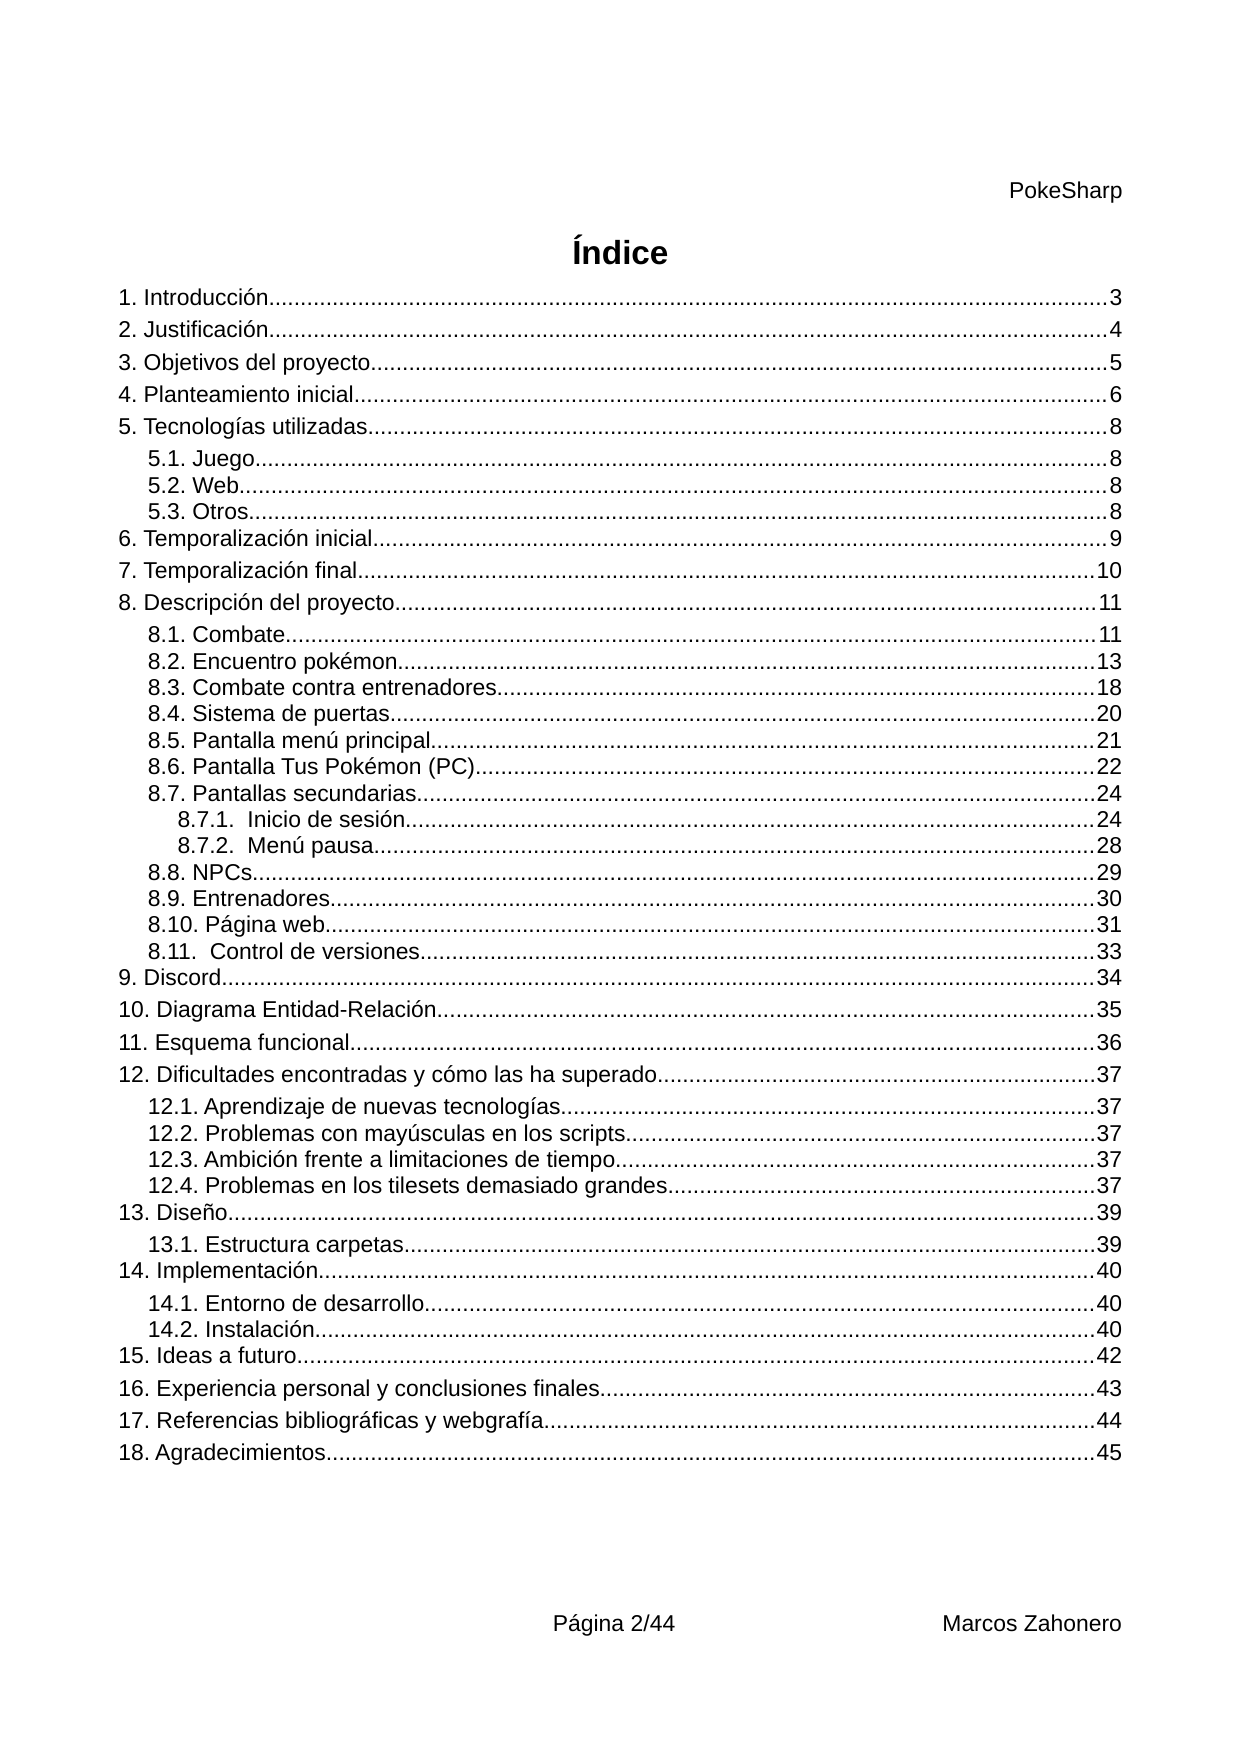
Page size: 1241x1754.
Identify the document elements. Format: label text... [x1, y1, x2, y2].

text 12.1. Aprendizaje de nuevas tecnologías 37 [148, 1093, 1122, 1119]
text 8.11. Control de versiones 33 [148, 938, 1122, 964]
text 8. Descripción del proyecto 11 [118, 589, 1122, 615]
text 8.4. Sistema de puertas 20 [148, 700, 1122, 727]
text 8.2. Encuentro pokémon 13 [148, 648, 1122, 674]
text 14. Implementación 40 [118, 1257, 1122, 1283]
text 8.3. Combate contra entrenadores 18 [148, 674, 1122, 700]
text 12.4. Problemas en los tilesets demasiado grandes 37 [148, 1172, 1122, 1198]
text 2. Justificación 4 [118, 316, 1122, 343]
text 14.2. Instalación 40 [148, 1316, 1122, 1342]
text 16. Experiencia personal y conclusiones finales 43 [118, 1374, 1122, 1401]
text 13.1. Estructura carpetas 39 [148, 1231, 1122, 1257]
text 4. Planteamiento inicial 6 [118, 381, 1122, 407]
text 8.10. Página web 31 [148, 911, 1122, 938]
text 12. Dificultades encontradas y cómo las ha superado 37 [118, 1061, 1122, 1087]
text 18. Agradecimientos 45 [118, 1439, 1122, 1465]
text 14.1. Entorno de desarrollo 40 [148, 1289, 1122, 1316]
text 13. Diseño 39 [118, 1198, 1122, 1225]
text 3. Objetivos del proyecto 5 [118, 348, 1122, 375]
text 7. Temporalización final 10 [118, 557, 1122, 583]
text 10. Diagrama Entidad-Relación 35 [118, 996, 1122, 1023]
text 8.1. Combate 11 [148, 621, 1122, 648]
text 8.9. Entrenadores 30 [148, 885, 1122, 911]
subtitle Índice [118, 233, 1122, 271]
text 15. Ideas a futuro 42 [118, 1342, 1122, 1368]
text 5.2. Web 8 [148, 472, 1122, 498]
text 5.1. Juego 8 [148, 445, 1122, 472]
text 12.3. Ambición frente a limitaciones de tiempo 37 [148, 1146, 1122, 1172]
text 12.2. Problemas con mayúsculas en los scripts 37 [148, 1119, 1122, 1146]
text 5.3. Otros 8 [148, 498, 1122, 524]
text 8.7.2. Menú pausa 28 [177, 832, 1122, 858]
text 8.8. NPCs 29 [148, 858, 1122, 885]
text 17. Referencias bibliográficas y webgrafía 44 [118, 1407, 1122, 1433]
text 8.6. Pantalla Tus Pokémon (PC) 22 [148, 753, 1122, 779]
text 1. Introducción 3 [118, 284, 1122, 310]
text 6. Temporalización inicial 9 [118, 524, 1122, 551]
text 5. Tecnologías utilizadas 8 [118, 413, 1122, 439]
text 11. Esquema funcional 36 [118, 1028, 1122, 1055]
text 8.5. Pantalla menú principal 21 [148, 727, 1122, 753]
text 9. Discord 34 [118, 964, 1122, 990]
text 8.7.1. Inicio de sesión 24 [177, 806, 1122, 832]
text 8.7. Pantallas secundarias 24 [148, 779, 1122, 806]
